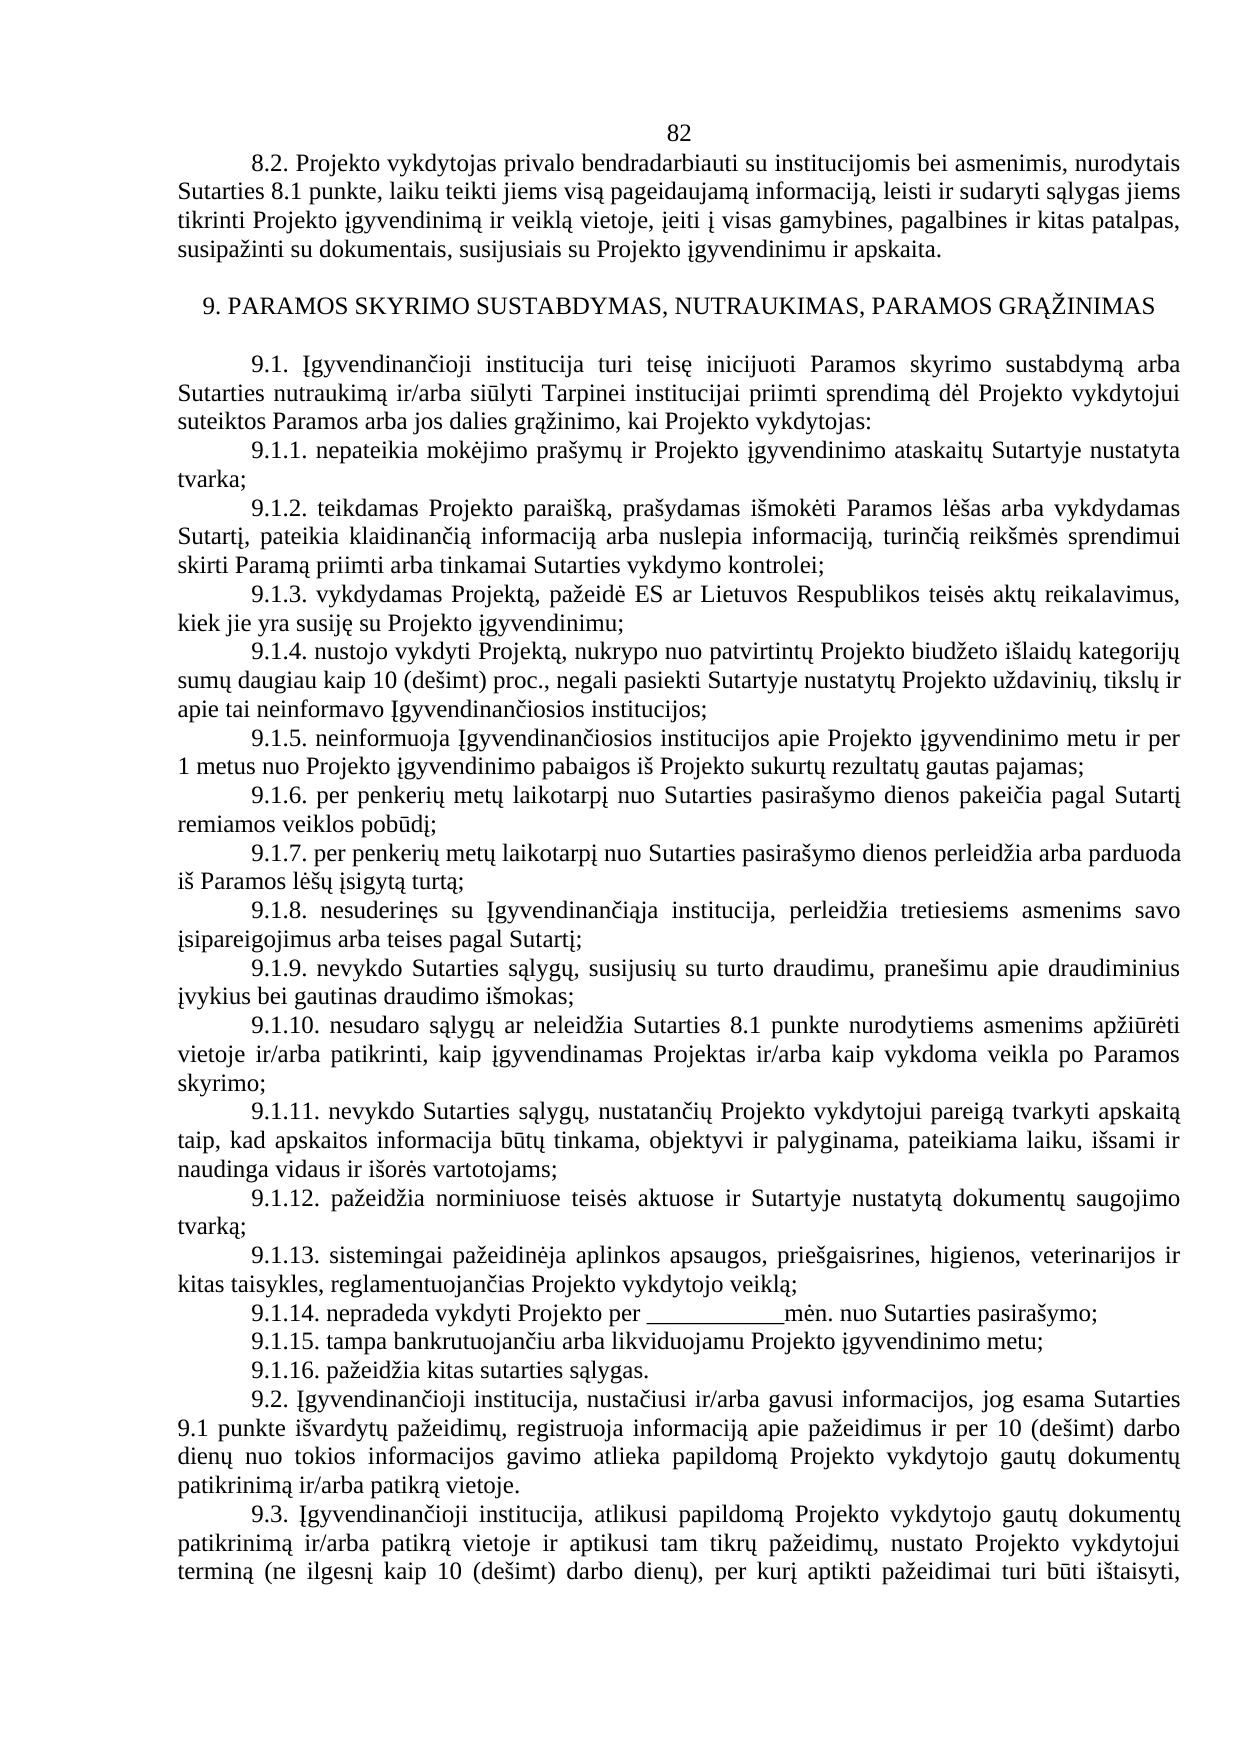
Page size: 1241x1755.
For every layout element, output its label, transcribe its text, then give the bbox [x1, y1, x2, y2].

text 9.1.1. nepateikia mokėjimo prašymų ir Projekto įgyvendinimo ataskaitų Sutartyje nustatyta tvarka; [177, 435, 1181, 493]
text 9.1.16. pažeidžia kitas sutarties sąlygas. [177, 1355, 1181, 1384]
text 9.1.8. nesuderinęs su Įgyvendinančiąja institucija, perleidžia tretiesiems asmenims savo įsipareigojimus arba teises pagal Sutartį; [177, 895, 1181, 953]
text 9.3. Įgyvendinančioji institucija, atlikusi papildomą Projekto vykdytojo gautų dokumentų patikrinimą ir/arba patikrą vietoje ir aptikusi tam tikrų pažeidimų, nustato Projekto vykdytojui terminą (ne ilgesnį kaip 10 (dešimt) darbo dienų), per kurį aptikti pažeidimai turi būti ištaisyti, [177, 1499, 1181, 1585]
text 9.1.5. neinformuoja Įgyvendinančiosios institucijos apie Projekto įgyvendinimo metu ir per 1 metus nuo Projekto įgyvendinimo pabaigos iš Projekto sukurtų rezultatų gautas pajamas; [177, 723, 1181, 780]
text 9.1.3. vykdydamas Projektą, pažeidė ES ar Lietuvos Respublikos teisės aktų reikalavimus, kiek jie yra susiję su Projekto įgyvendinimu; [177, 579, 1181, 636]
text 9.1.9. nevykdo Sutarties sąlygų, susijusių su turto draudimu, pranešimu apie draudiminius įvykius bei gautinas draudimo išmokas; [177, 953, 1181, 1010]
text 9.1.2. teikdamas Projekto paraišką, prašydamas išmokėti Paramos lėšas arba vykdydamas Sutartį, pateikia klaidinančią informaciją arba nuslepia informaciją, turinčią reikšmės sprendimui skirti Paramą priimti arba tinkamai Sutarties vykdymo kontrolei; [177, 493, 1181, 579]
text 9. PARAMOS SKYRIMO SUSTABDYMAS, NUTRAUKIMAS, PARAMOS GRĄŽINIMAS [177, 291, 1181, 320]
text 8.2. Projekto vykdytojas privalo bendradarbiauti su institucijomis bei asmenimis, nurodytais Sutarties 8.1 punkte, laiku teikti jiems visą pageidaujamą informaciją, leisti ir sudaryti sąlygas jiems tikrinti Projekto įgyvendinimą ir veiklą vietoje, įeiti į visas gamybines, pagalbines ir kitas patalpas, susipažinti su dokumentais, susijusiais su Projekto įgyvendinimu ir apskaita. [177, 148, 1181, 263]
text 9.1.6. per penkerių metų laikotarpį nuo Sutarties pasirašymo dienos pakeičia pagal Sutartį remiamos veiklos pobūdį; [177, 780, 1181, 838]
text 9.1.11. nevykdo Sutarties sąlygų, nustatančių Projekto vykdytojui pareigą tvarkyti apskaitą taip, kad apskaitos informacija būtų tinkama, objektyvi ir palyginama, pateikiama laiku, išsami ir naudinga vidaus ir išorės vartotojams; [177, 1096, 1181, 1183]
text 9.1.7. per penkerių metų laikotarpį nuo Sutarties pasirašymo dienos perleidžia arba parduoda iš Paramos lėšų įsigytą turtą; [177, 838, 1181, 895]
text 9.1.12. pažeidžia norminiuose teisės aktuose ir Sutartyje nustatytą dokumentų saugojimo tvarką; [177, 1183, 1181, 1240]
text 9.1.15. tampa bankrutuojančiu arba likviduojamu Projekto įgyvendinimo metu; [177, 1326, 1181, 1355]
text 9.1.14. nepradeda vykdyti Projekto per ___________mėn. nuo Sutarties pasirašymo; [177, 1298, 1181, 1326]
text 9.1.4. nustojo vykdyti Projektą, nukrypo nuo patvirtintų Projekto biudžeto išlaidų kategorijų sumų daugiau kaip 10 (dešimt) proc., negali pasiekti Sutartyje nustatytų Projekto uždavinių, tikslų ir apie tai neinformavo Įgyvendinančiosios institucijos; [177, 636, 1181, 723]
text 9.2. Įgyvendinančioji institucija, nustačiusi ir/arba gavusi informacijos, jog esama Sutarties 9.1 punkte išvardytų pažeidimų, registruoja informaciją apie pažeidimus ir per 10 (dešimt) darbo dienų nuo tokios informacijos gavimo atlieka papildomą Projekto vykdytojo gautų dokumentų patikrinimą ir/arba patikrą vietoje. [177, 1384, 1181, 1499]
text 9.1. Įgyvendinančioji institucija turi teisę inicijuoti Paramos skyrimo sustabdymą arba Sutarties nutraukimą ir/arba siūlyti Tarpinei institucijai priimti sprendimą dėl Projekto vykdytojui suteiktos Paramos arba jos dalies grąžinimo, kai Projekto vykdytojas: [177, 349, 1181, 435]
text 9.1.13. sistemingai pažeidinėja aplinkos apsaugos, priešgaisrines, higienos, veterinarijos ir kitas taisykles, reglamentuojančias Projekto vykdytojo veiklą; [177, 1240, 1181, 1298]
text 9.1.10. nesudaro sąlygų ar neleidžia Sutarties 8.1 punkte nurodytiems asmenims apžiūrėti vietoje ir/arba patikrinti, kaip įgyvendinamas Projektas ir/arba kaip vykdoma veikla po Paramos skyrimo; [177, 1010, 1181, 1096]
